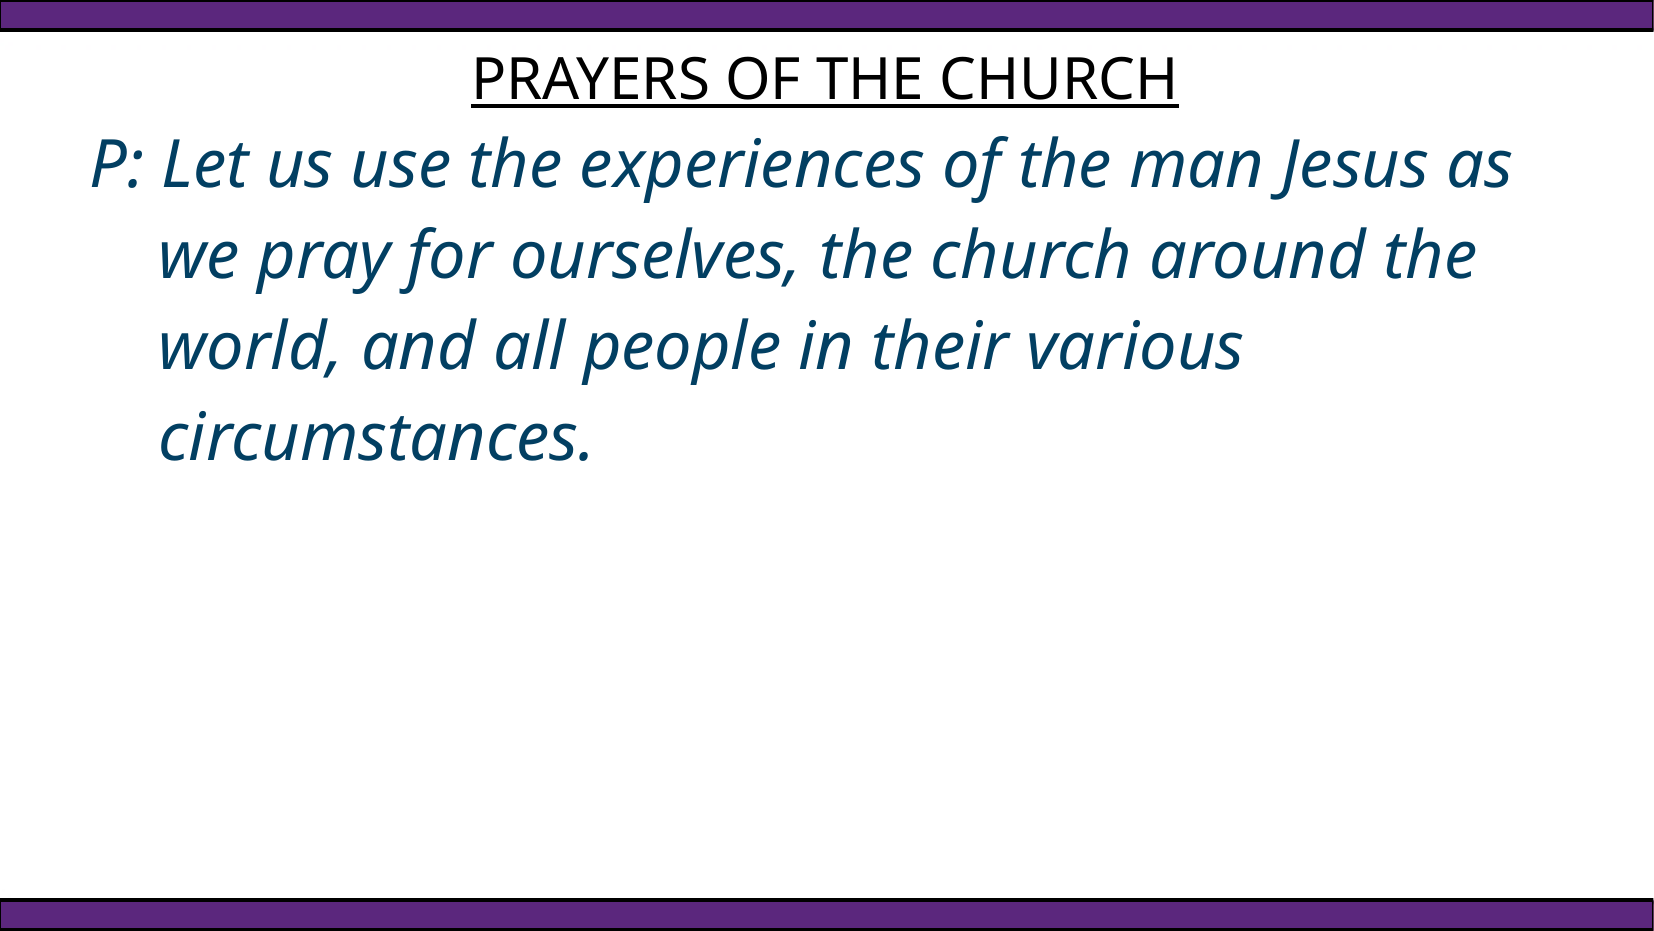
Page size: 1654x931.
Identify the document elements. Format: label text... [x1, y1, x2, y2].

text_box PRAYERS OF THE CHURCH P: Let us use the experiences of the man Jesus as we pray for ourselves, the church around the world, and all people in their various circumstances. [75, 30, 1576, 478]
picture [0, 31, 1654, 900]
text_box [0, 900, 1654, 931]
text_box [0, 0, 1654, 31]
